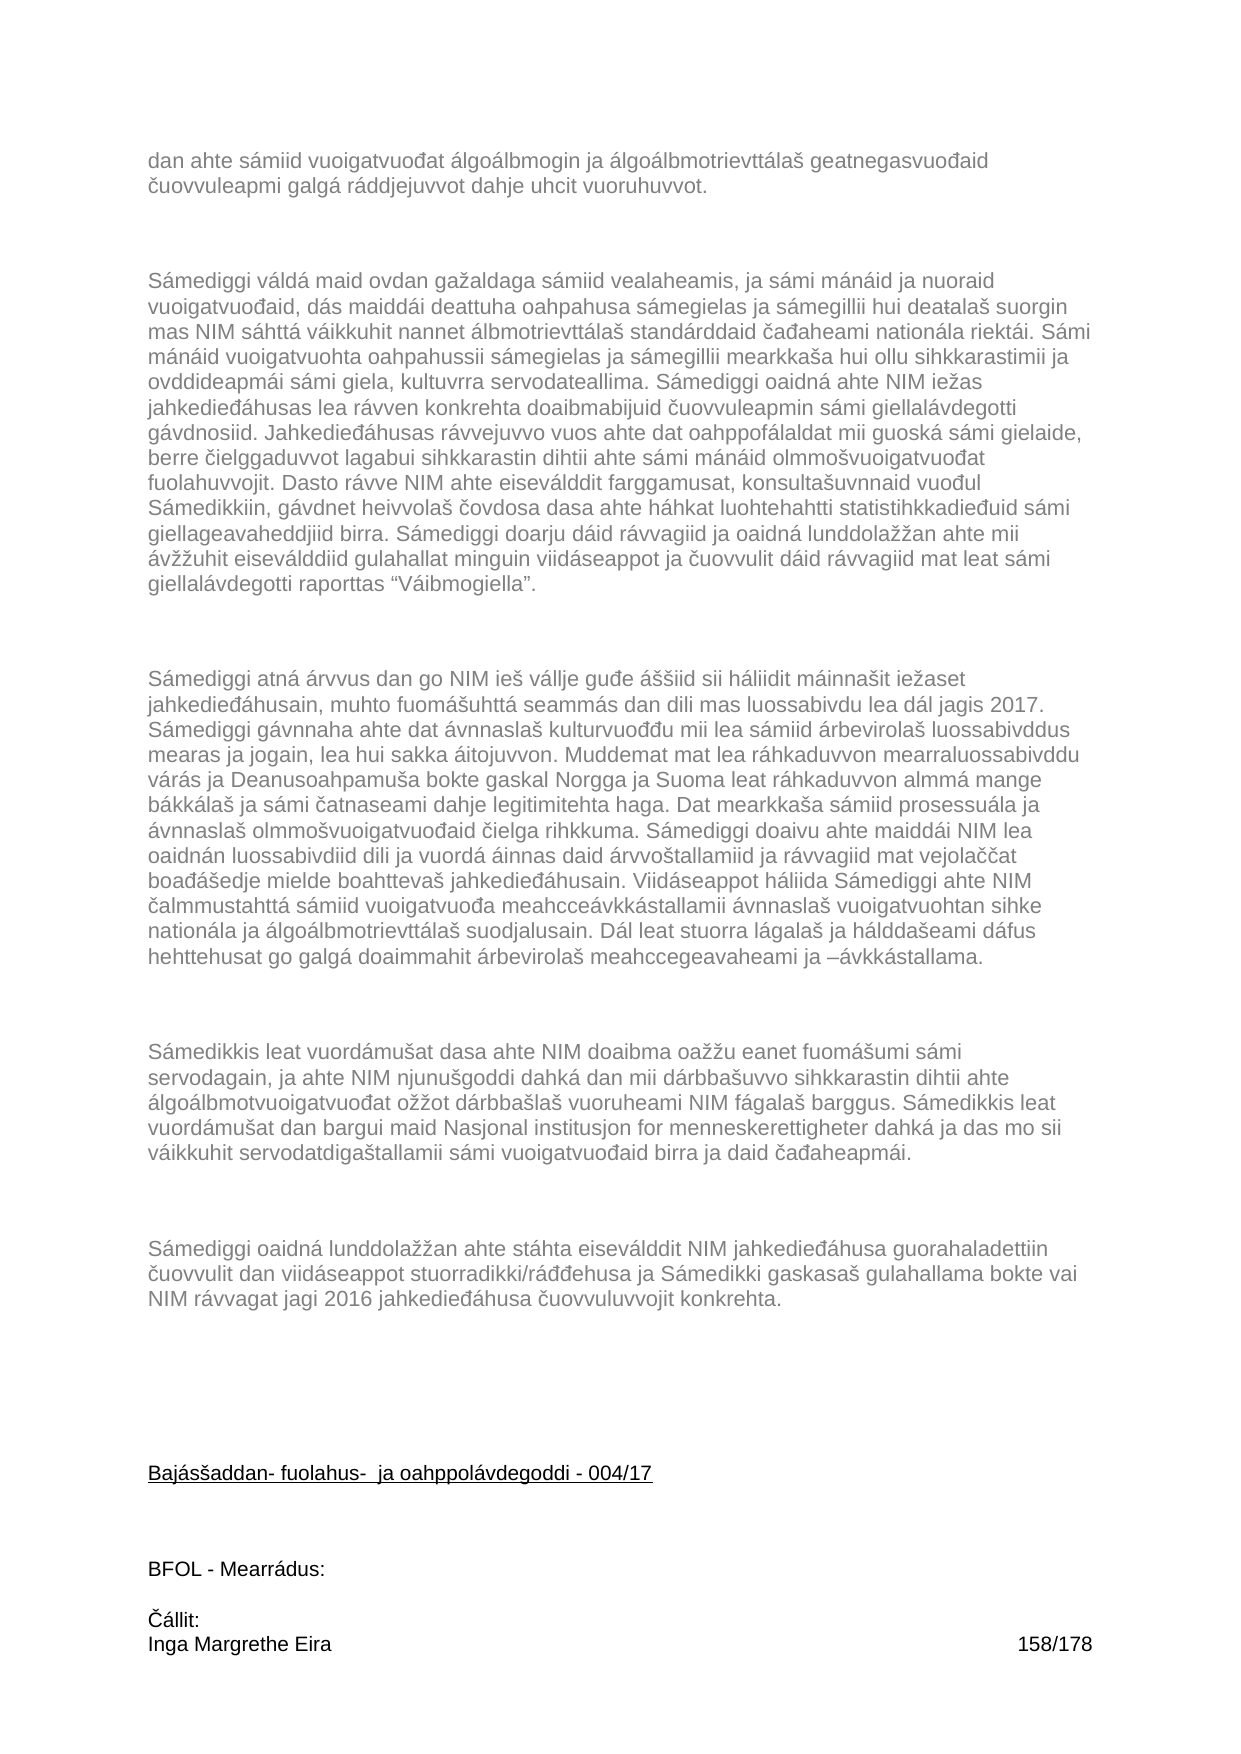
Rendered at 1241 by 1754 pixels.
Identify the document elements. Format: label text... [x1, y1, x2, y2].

table_header [136, 1485, 1096, 1508]
text BFOL - Mearrádus: [148, 1532, 1093, 1580]
table_header dan ahte sámiid vuoigatvuođat álgoálbmogin ja álgoálbmotrievttálaš geatnegasvuođaid čuovvuleapmi galgá ráddjejuvvot dahje uhcit vuoruhuvvot. Sámediggi váldá maid ovdan gažaldaga sámiid vealaheamis, ja sámi mánáid ja nuoraid vuoigatvuođaid, dás maiddái deattuha oahpahusa sámegielas ja sámegillii hui deaŧalaš suorgin mas NIM sáhttá váikkuhit nannet álbmotrievttálaš standárddaid čađaheami nationála riektái. Sámi mánáid vuoigatvuohta oahpahussii sámegielas ja sámegillii mearkkaša hui ollu sihkkarastimii ja ovddideapmái sámi giela, kultuvrra servodateallima. Sámediggi oaidná ahte NIM iežas jahkedieđáhusas lea rávven konkrehta doaibmabijuid čuovvuleapmin sámi giellalávdegotti gávdnosiid. Jahkedieđáhusas rávvejuvvo vuos ahte dat oahppofálaldat mii guoská sámi gielaide, berre čielggaduvvot lagabui sihkkarastin dihtii ahte sámi mánáid olmmošvuoigatvuođat fuolahuvvojit. Dasto rávve NIM ahte eiseválddit farggamusat, konsultašuvnnaid vuođul Sámedikkiin, gávdnet heivvolaš čovdosa dasa ahte háhkat luohtehahtti statistihkkadieđuid sámi giellageavaheddjiid birra. Sámediggi doarju dáid rávvagiid ja oaidná lunddolažžan ahte mii ávžžuhit eiseválddiid gulahallat minguin viidáseappot ja čuovvulit dáid rávvagiid mat leat sámi giellalávdegotti raporttas “Váibmogiella”. Sámediggi atná árvvus dan go NIM ieš vállje guđe áššiid sii háliidit máinnašit iežaset jahkedieđáhusain, muhto fuomášuhttá seammás dan dili mas luossabivdu lea dál jagis 2017. Sámediggi gávnnaha ahte dat ávnnaslaš kulturvuođđu mii lea sámiid árbevirolaš luossabivddus mearas ja jogain, lea hui sakka áitojuvvon. Muddemat mat lea ráhkaduvvon mearraluossabivddu várás ja Deanusoahpamuša bokte gaskal Norgga ja Suoma leat ráhkaduvvon almmá mange bákkálaš ja sámi čatnaseami dahje legitimitehta haga. Dat mearkkaša sámiid prosessuála ja ávnnaslaš olmmošvuoigatvuođaid čielga rihkkuma. Sámediggi doaivu ahte maiddái NIM lea oaidnán luossabivdiid dili ja vuordá áinnas daid árvvoštallamiid ja rávvagiid mat vejolaččat boađášedje mielde boahttevaš jahkedieđáhusain. Viidáseappot háliida Sámediggi ahte NIM čalmmustahttá sámiid vuoigatvuođa meahcceávkkástallamii ávnnaslaš vuoigatvuohtan sihke nationála ja álgoálbmotrievttálaš suodjalusain. Dál leat stuorra lágalaš ja hálddašeami dáfus hehttehusat go galgá doaimmahit árbevirolaš meahccegeavaheami ja –ávkkástallama. Sámedikkis leat vuordámušat dasa ahte NIM doaibma oažžu eanet fuomášumi sámi servodagain, ja ahte NIM njunušgoddi dahká dan mii dárbbašuvvo sihkkarastin dihtii ahte álgoálbmotvuoigatvuođat ožžot dárbbašlaš vuoruheami NIM fágalaš barggus. Sámedikkis leat vuordámušat dan bargui maid Nasjonal institusjon for menneskerettigheter dahká ja das mo sii váikkuhit servodatdigaštallamii sámi vuoigatvuođaid birra ja daid čađaheapmái. Sámediggi oaidná lunddolažžan ahte stáhta eiseválddit NIM jahkedieđáhusa guorahaladettiin čuovvulit dan viidáseappot stuorradikki/ráđđehusa ja Sámedikki gaskasaš gulahallama bokte vai NIM rávvagat jagi 2016 jahkedieđáhusa čuovvuluvvojit konkrehta. [136, 148, 1104, 1437]
text Bajásšaddan- fuolahus- ja oahppolávdegoddi - 004/17 [148, 1461, 1093, 1484]
